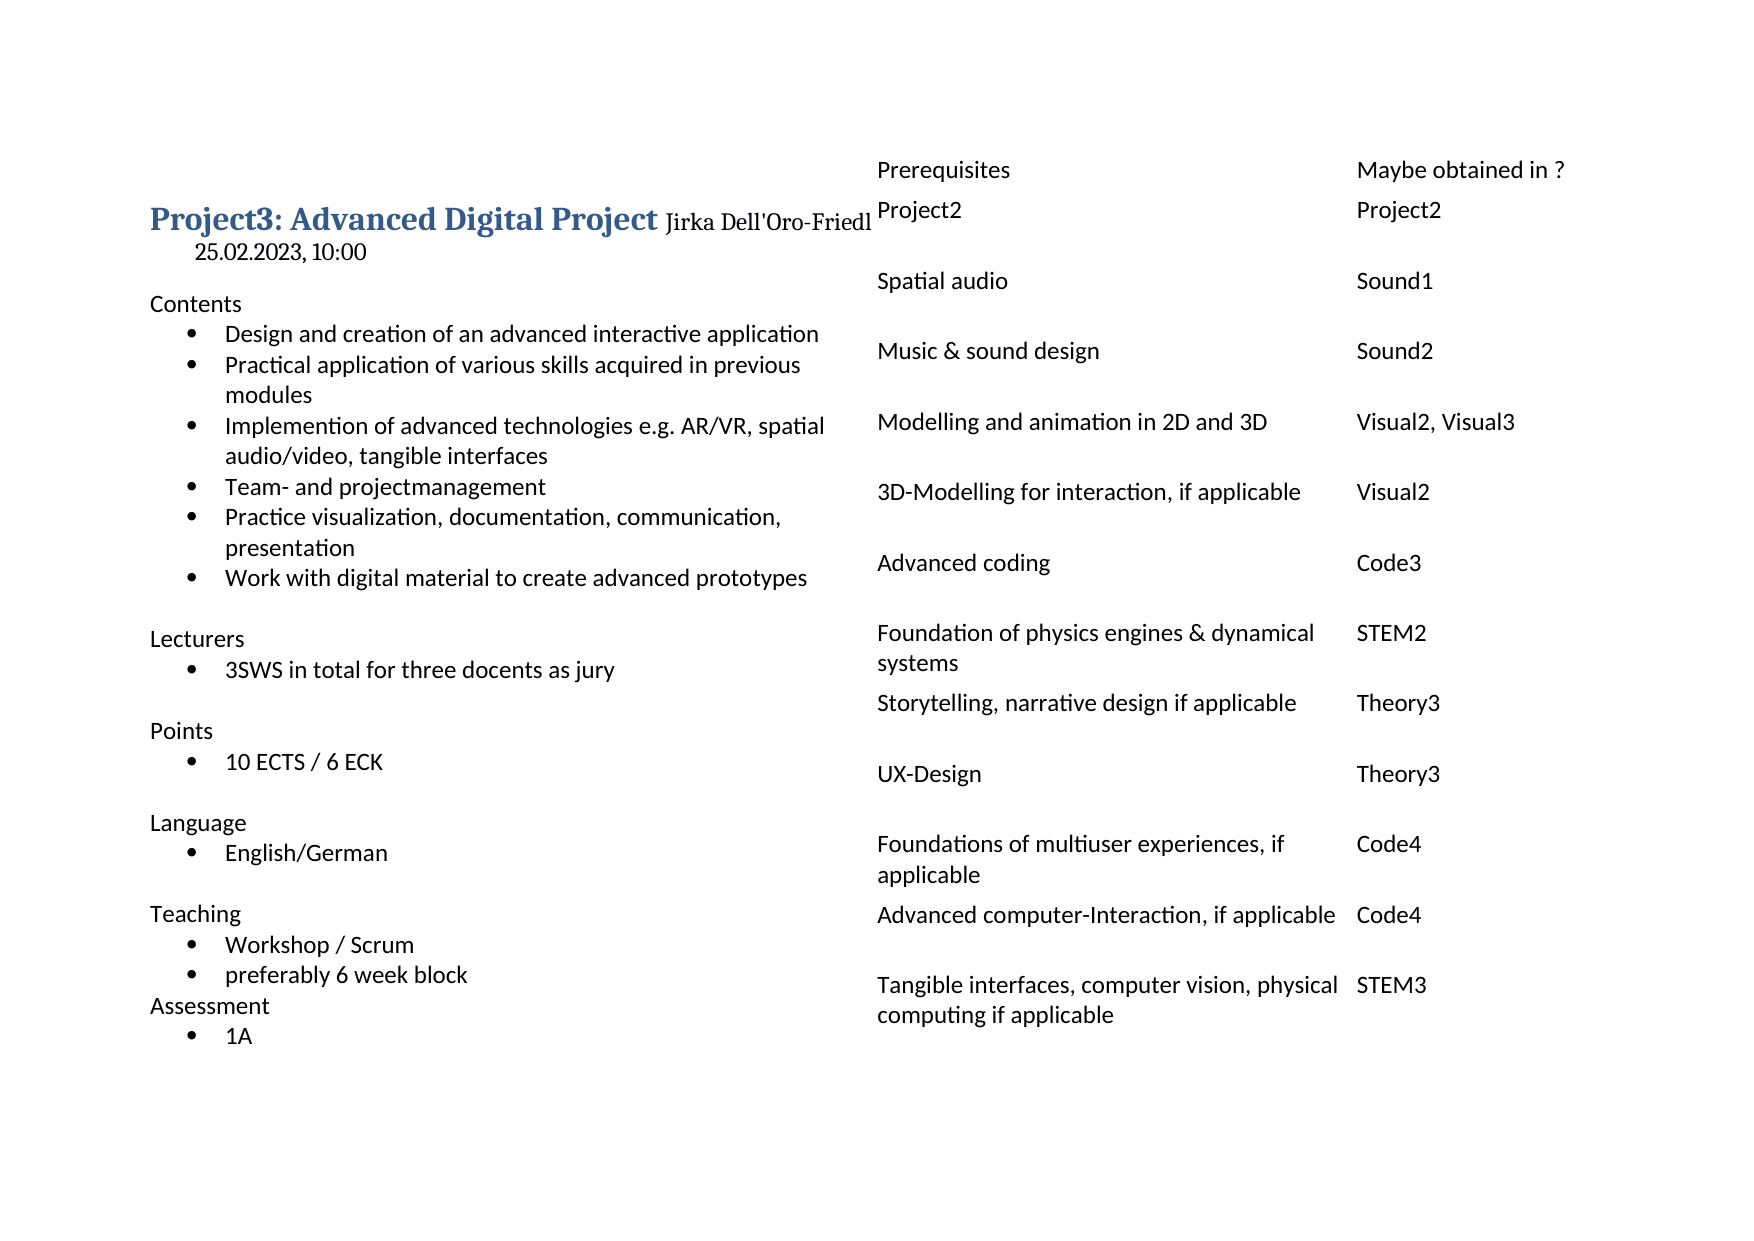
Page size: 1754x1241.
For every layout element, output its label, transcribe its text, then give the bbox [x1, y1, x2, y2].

table_cell Project2 [1352, 190, 1754, 260]
subtitle Project3: Advanced Digital Project Jirka Dell'Oro-Friedl 25.02.2023, 10:00 [150, 200, 877, 267]
table_cell Code4 [1352, 824, 1754, 894]
text Language [150, 807, 877, 837]
text Assessment [150, 990, 877, 1020]
list Team- and projectmanagement [187, 471, 877, 502]
list Practice visualization, documentation, communication, presentation [187, 502, 877, 563]
table_cell Sound2 [1352, 331, 1754, 401]
table_cell Foundation of physics engines & dynamical systems [877, 613, 1352, 683]
table_header Maybe obtained in ? [1352, 150, 1754, 190]
list 3SWS in total for three docents as jury [187, 654, 877, 685]
list 10 ECTS / 6 ECK [187, 746, 877, 776]
list Workshop / Scrum [187, 929, 877, 959]
table_cell Foundations of multiuser experiences, if applicable [877, 824, 1352, 894]
list Practical application of various skills acquired in previous modules [187, 349, 877, 410]
list 1A [187, 1020, 877, 1051]
table_cell Advanced coding [877, 542, 1352, 612]
text Lecturers [150, 624, 877, 654]
text Points [150, 715, 877, 746]
table_cell Music & sound design [877, 331, 1352, 401]
list Design and creation of an advanced interactive application [187, 318, 877, 349]
table_cell STEM2 [1352, 613, 1754, 683]
table_cell Code3 [1352, 542, 1754, 612]
list Implemention of advanced technologies e.g. AR/VR, spatial audio/video, tangible interfaces [187, 410, 877, 471]
table_cell Theory3 [1352, 753, 1754, 824]
table_header Prerequisites [877, 150, 1352, 190]
table_cell UX-Design [877, 753, 1352, 824]
table_cell Visual2, Visual3 [1352, 401, 1754, 472]
table_cell 3D-Modelling for interaction, if applicable [877, 472, 1352, 542]
table_cell Sound1 [1352, 260, 1754, 331]
table_cell Spatial audio [877, 260, 1352, 331]
list English/German [187, 837, 877, 868]
table_cell Modelling and animation in 2D and 3D [877, 401, 1352, 472]
list Work with digital material to create advanced prototypes [187, 563, 877, 593]
table_cell Project2 [877, 190, 1352, 260]
table_cell Advanced computer-Interaction, if applicable [877, 894, 1352, 964]
table_cell Tangible interfaces, computer vision, physical computing if applicable [877, 965, 1352, 1035]
table_cell STEM3 [1352, 965, 1754, 1035]
table_cell Visual2 [1352, 472, 1754, 542]
table_cell Storytelling, narrative design if applicable [877, 683, 1352, 753]
text Teaching [150, 898, 877, 929]
list preferably 6 week block [187, 959, 877, 990]
text Contents [150, 288, 877, 318]
table_cell Theory3 [1352, 683, 1754, 753]
table_cell Code4 [1352, 894, 1754, 964]
